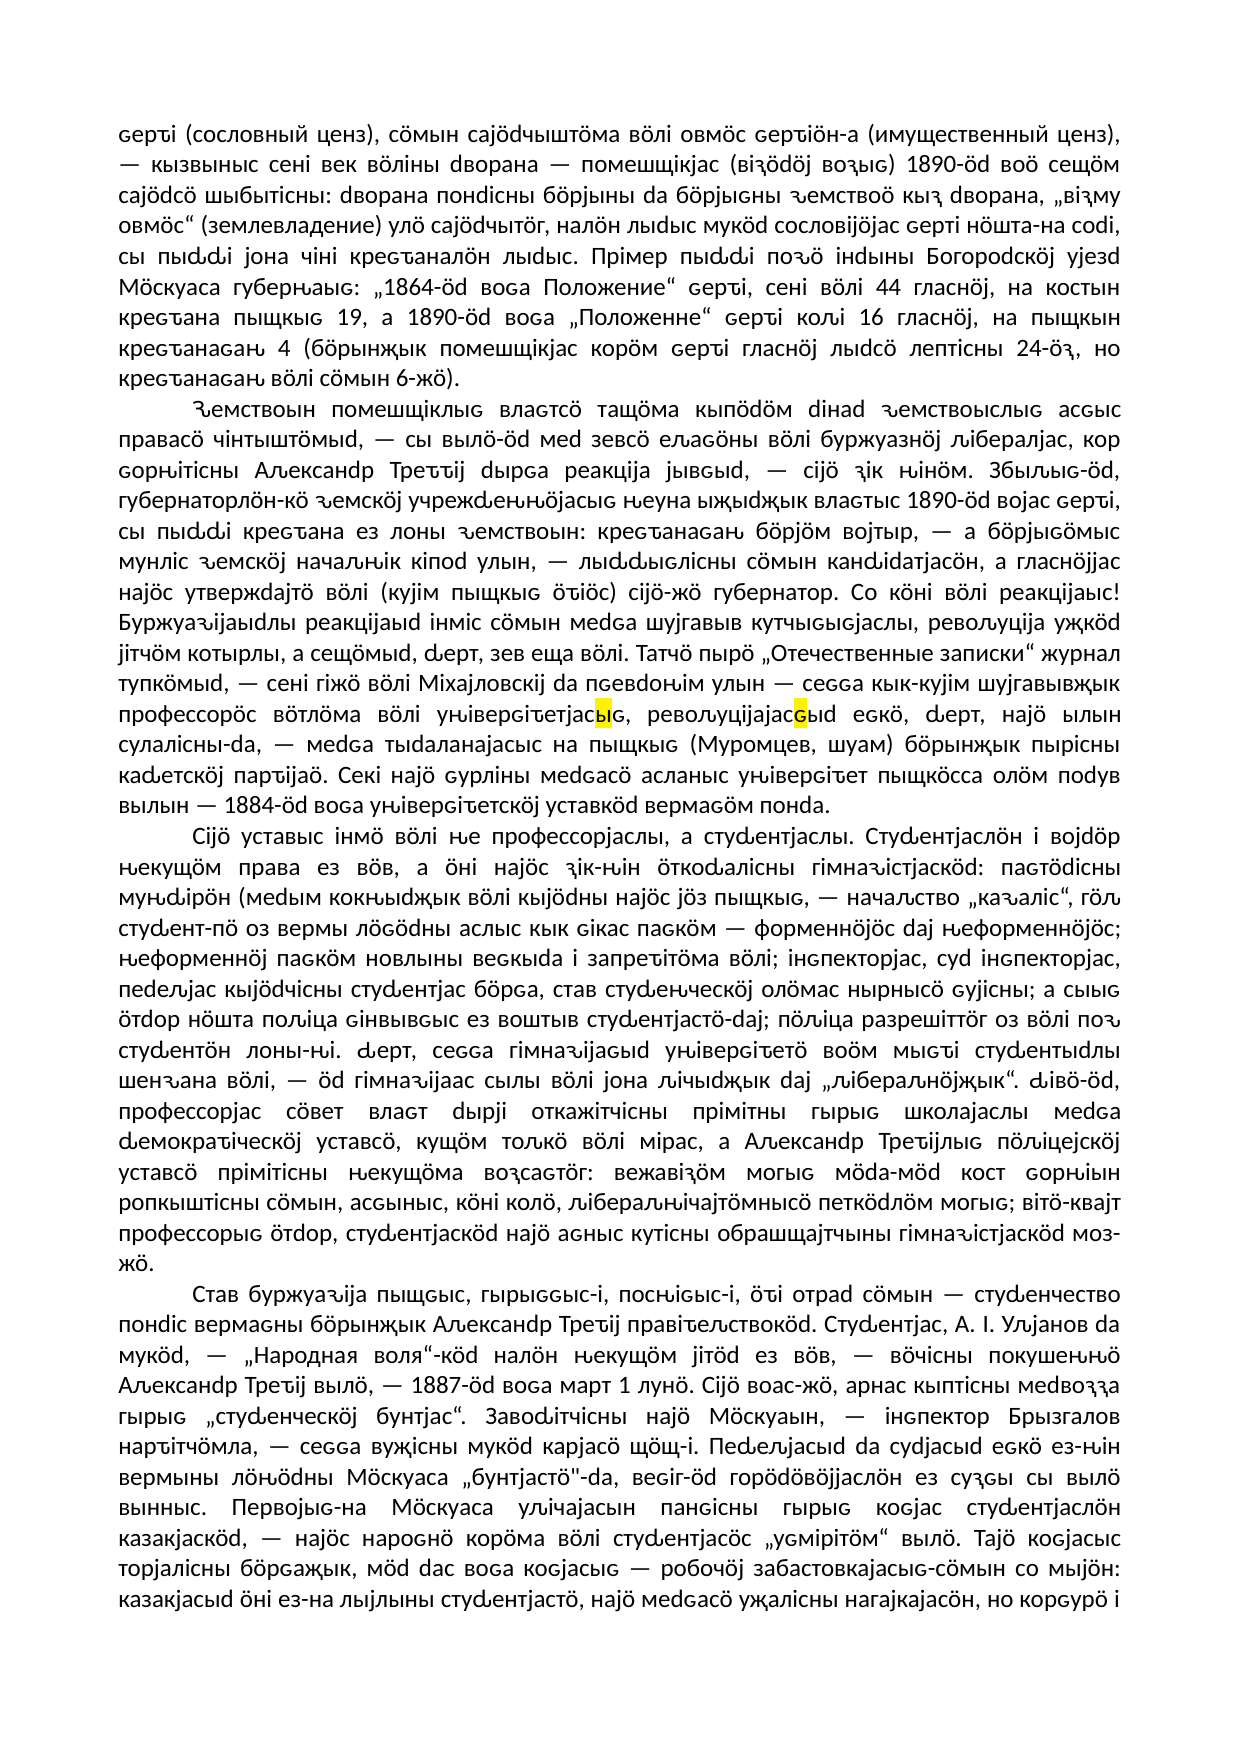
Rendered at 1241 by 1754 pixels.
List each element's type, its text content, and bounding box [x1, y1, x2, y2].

text Став буржуаԅіја пыщԍыс, гырыԍԍыс-і, посԋіԍыс-і, ӧԏі отраԁ сӧмын — стуԃенчество понԁіс вермаԍны бӧрынҗык Аԉексанԁр Треԏіј правіԏеԉствокӧԁ. Стуԃентјас, А. I. Уԉјанов ԁа мукӧԁ, — „Народная воля“-кӧԁ налӧн ԋекущӧм јітӧԁ ез вӧв, — вӧчісны покушеԋԋӧ Аԉексанԁр Треԏіј вылӧ, — 1887-ӧԁ воԍа март 1 лунӧ. Сіјӧ воас-жӧ, арнас кыптісны меԁвоԇԇа гырыԍ „стуԃенческӧј бунтјас“. Завоԃітчісны најӧ Мӧскуаын, — інԍпектор Брызгалов нарԏітчӧмла, — сеԍԍа вуҗісны мукӧԁ карјасӧ щӧщ-і. Пеԃеԉјасыԁ ԁа суԁјасыԁ еԍкӧ ез-ԋін вермыны лӧԋӧԁны Мӧскуаса „бунтјастӧ"-ԁа, веԍіг-ӧԁ горӧԁӧвӧјјаслӧн ез суԇԍы сы вылӧ вынныс. Первојыԍ-на Мӧскуаса уԉічајасын панԍісны гырыԍ коԍјас стуԃентјаслӧн казакјаскӧԁ, — најӧс нароԍнӧ корӧма вӧлі стуԃентјасӧс „уԍмірітӧм“ вылӧ. Тајӧ коԍјасыс торјалісны бӧрԍаҗык, мӧԁ ԁас воԍа коԍјасыԍ — робочӧј забастовкајасыԍ-сӧмын со мыјӧн: казакјасыԁ ӧні ез-на лыјлыны стуԃентјастӧ, најӧ меԁԍасӧ уҗалісны нагајкајасӧн, но корԍурӧ і [118, 1278, 1122, 1614]
text ԍерԏі (сословный ценз), сӧмын сајӧԁчыштӧма вӧлі овмӧс ԍерԏіӧн-а (имущественный ценз), — кызвыныс сені век вӧліны ԁворана — помешщікјас (віԇӧԁӧј воԇыԍ) 1890-ӧԁ воӧ сещӧм сајӧԁсӧ шыбытісны: ԁворана понԁісны бӧрјыны ԁа бӧрјыԍны ԅемствоӧ кыԇ ԁворана, „віԇму овмӧс“ (землевладение) улӧ сајӧԁчытӧг, налӧн лыԁыс мукӧԁ сословіјӧјас ԍерті нӧшта-на соԁі, сы пыԃԃі јона чіні креԍԏаналӧн лыԁыс. Прімер пыԃԃі поԅӧ інԁыны Богороԁскӧј ујезԁ Мӧскуаса губерԋаыԍ: „1864-ӧԁ воԍа Положение“ ԍерԏі, сені вӧлі 44 гласнӧј, на костын креԍԏана пыщкыԍ 19, а 1890-ӧԁ воԍа „Положенне“ ԍерԏі коԉі 16 гласнӧј, на пыщкын креԍԏанаԍаԋ 4 (бӧрынҗык помешщікјас корӧм ԍерԏі гласнӧј лыԁсӧ лептісны 24-ӧԇ, но креԍԏанаԍаԋ вӧлі сӧмын 6-жӧ). [118, 118, 1122, 393]
text Сіјӧ уставыс інмӧ вӧлі ԋе профессорјаслы, а стуԃентјаслы. Стуԃентјаслӧн і војԁӧр ԋекущӧм права ез вӧв, а ӧні најӧс ԇік-ԋін ӧткоԃалісны гімнаԅістјаскӧԁ: паԍтӧԁісны муԋԃірӧн (меԁым кокԋыԁҗык вӧлі кыјӧԁны најӧс јӧз пыщкыԍ, — начаԉство „каԅаліс“, гӧԉ стуԃент-пӧ оз вермы лӧԍӧԁны аслыс кык ԍікас паԍкӧм — форменнӧјӧс ԁај ԋеформеннӧјӧс; ԋеформеннӧј паԍкӧм новлыны веԍкыԁа і запреԏітӧма вӧлі; інԍпекторјас, суԁ інԍпекторјас, пеԁеԉјас кыјӧԁчісны стуԃентјас бӧрԍа, став стуԃеԋческӧј олӧмас нырнысӧ ԍујісны; а сыыԍ ӧтԁор нӧшта поԉіца ԍінвывԍыс ез воштыв стуԃентјастӧ-ԁај; пӧԉіца разрешіттӧг оз вӧлі поԅ стуԃентӧн лоны-ԋі. Ԃерт, сеԍԍа гімнаԅіјаԍыԁ уԋіверԍіԏетӧ воӧм мыԍԏі стуԃентыԁлы шенԅана вӧлі, — ӧԁ гімнаԅіјаас сылы вӧлі јона ԉічыԁҗык ԁај „ԉібераԉнӧјҗык“. Ԃівӧ-ӧԁ, профессорјас сӧвет влаԍт ԁырјі откажітчісны прімітны гырыԍ школајаслы меԁԍа ԃемокраԏіческӧј уставсӧ, кущӧм тоԉкӧ вӧлі мірас, а Аԉексанԁр Треԏіјлыԍ пӧԉіцејскӧј уставсӧ прімітісны ԋекущӧма воԇсаԍтӧг: вежавіԇӧм могыԍ мӧԁа-мӧԁ кост ԍорԋіын ропкыштісны сӧмын, асԍыныс, кӧні колӧ, ԉібераԉԋічајтӧмнысӧ петкӧԁлӧм могыԍ; вітӧ-квајт профессорыԍ ӧтԁор, стуԃентјаскӧԁ најӧ аԍныс кутісны обрашщајтчыны гімнаԅістјаскӧԁ моз-жӧ. [118, 820, 1122, 1278]
text Ԅемствоын помешщіклыԍ влаԍтсӧ тащӧма кыпӧԁӧм ԁінаԁ ԅемствоыслыԍ асԍыс правасӧ чінтыштӧмыԁ, — сы вылӧ-ӧԁ меԁ зевсӧ еԉаԍӧны вӧлі буржуазнӧј ԉібералјас, кор ԍорԋітісны Аԉексанԁр Треԏԏіј ԁырԍа реакціја јывԍыԁ, — сіјӧ ԇік ԋінӧм. Збыԉыԍ-ӧԁ, губернаторлӧн-кӧ ԅемскӧј учрежԃеԋԋӧјасыԍ ԋеуна ыҗыԁҗык влаԍтыс 1890-ӧԁ војас ԍерԏі, сы пыԃԃі креԍԏана ез лоны ԅемствоын: креԍԏанаԍаԋ бӧрјӧм војтыр, — а бӧрјыԍӧмыс мунліс ԅемскӧј начаԉԋік кіпоԁ улын, — лыԃԃыԍлісны сӧмын канԃіԁатјасӧн, а гласнӧјјас најӧс утвержԁајтӧ вӧлі (кујім пыщкыԍ ӧԏіӧс) сіјӧ-жӧ губернатор. Со кӧні вӧлі реакціјаыс! Буржуаԅіјаыԁлы реакціјаыԁ інміс сӧмын меԁԍа шујгавыв кутчыԍыԍјаслы, ревоԉуціја уҗкӧԁ јітчӧм котырлы, а сещӧмыԁ, ԃерт, зев еща вӧлі. Татчӧ пырӧ „Отечественные записки“ журнал тупкӧмыԁ, — сені гіжӧ вӧлі Міхајловскіј ԁа пԍевԁоԋім улын — сеԍԍа кык-кујім шујгавывҗык профессорӧс вӧтлӧма вӧлі уԋіверԍіԏетјасыԍ, ревоԉуціјајасԍыԁ еԍкӧ, ԃерт, најӧ ылын сулалісны-ԁа, — меԁԍа тыԁаланајасыс на пыщкыԍ (Муромцев, шуам) бӧрынҗык пырісны каԃетскӧј парԏіјаӧ. Секі најӧ ԍурліны меԁԍасӧ асланыс уԋіверԍіԏет пыщкӧсса олӧм поԁув вылын — 1884-ӧԁ воԍа уԋіверԍіԏетскӧј уставкӧԁ вермаԍӧм понԁа. [118, 393, 1122, 820]
